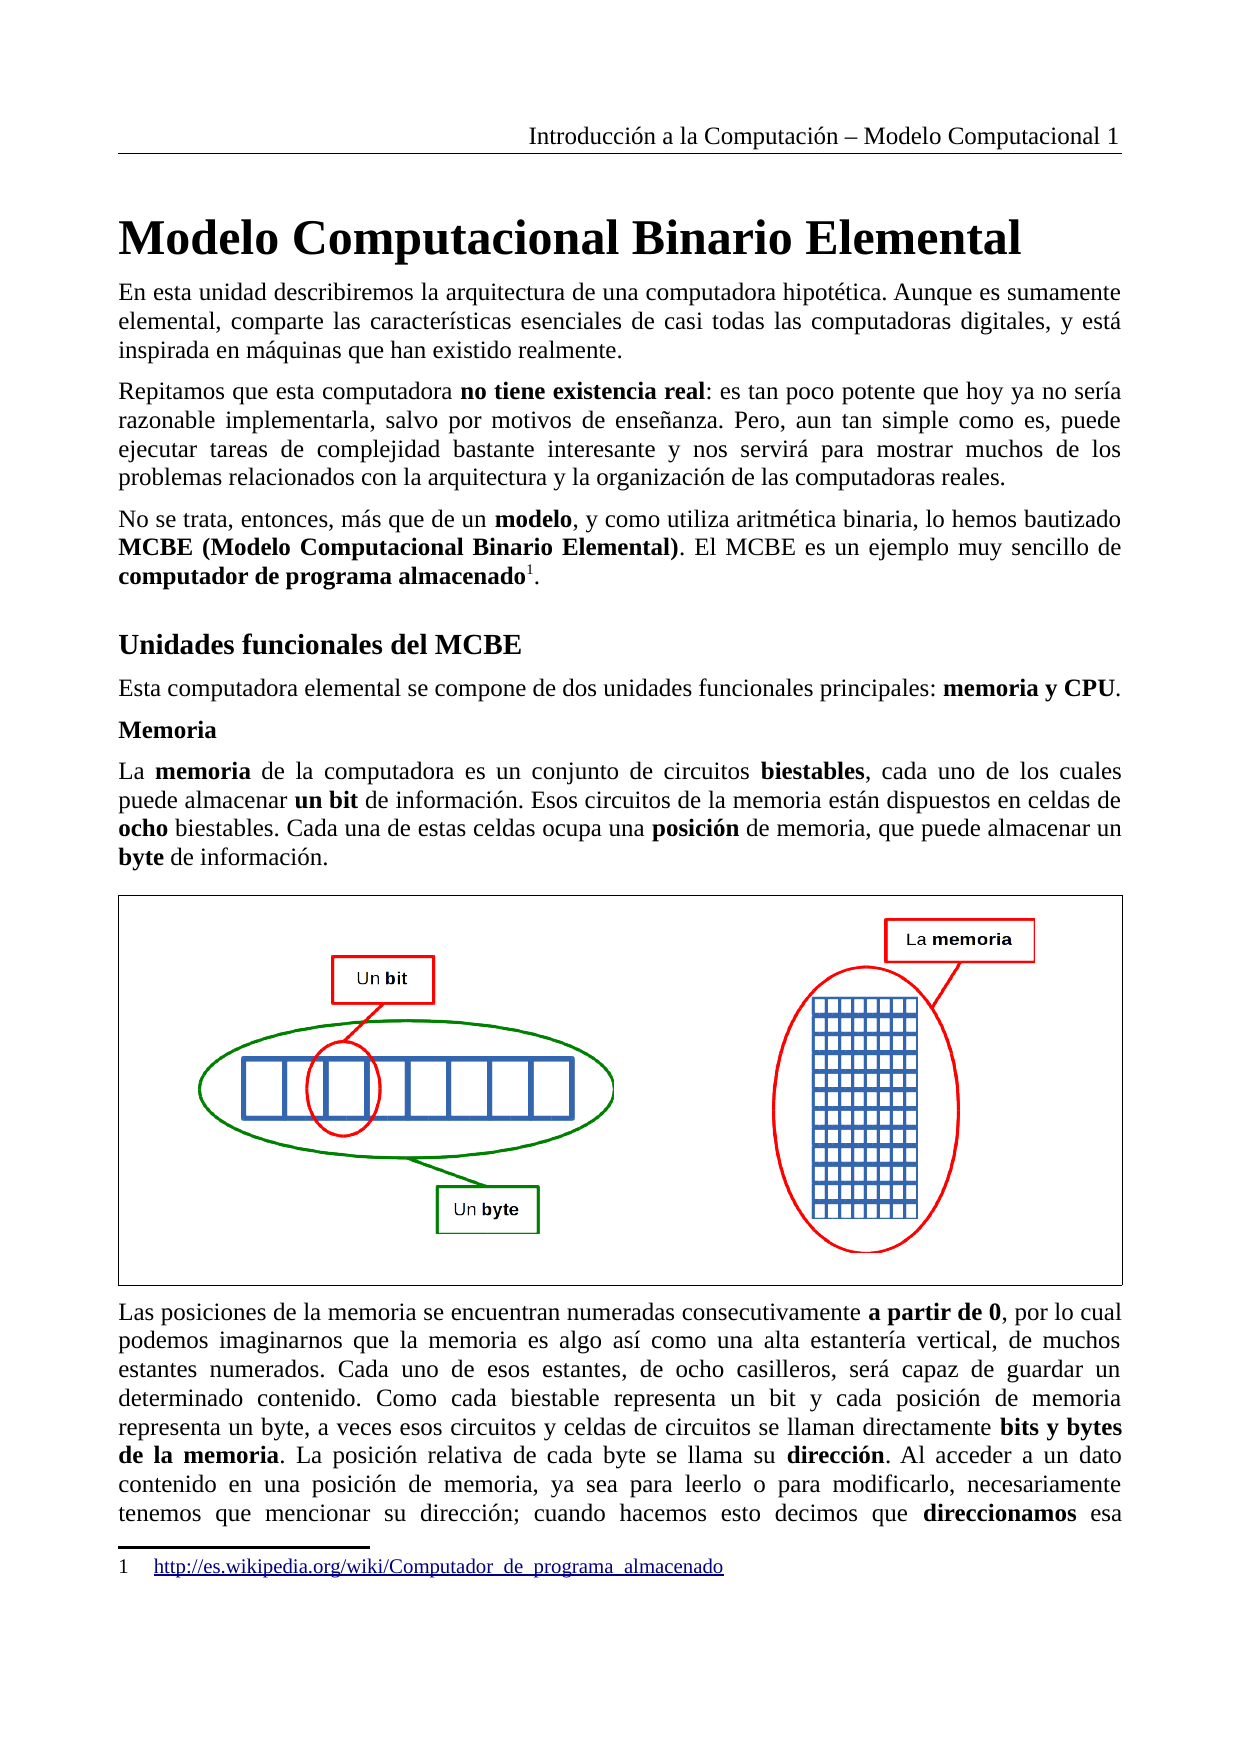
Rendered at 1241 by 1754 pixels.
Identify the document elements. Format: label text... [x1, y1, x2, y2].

text Las posiciones de la memoria se encuentran numeradas consecutivamente a partir de 0, por lo cual podemos imaginarnos que la memoria es algo así como una alta estantería vertical, de muchos estantes numerados. Cada uno de esos estantes, de ocho casilleros, será capaz de guardar un determinado contenido. Como cada biestable representa un bit y cada posición de memoria representa un byte, a veces esos circuitos y celdas de circuitos se llaman directamente bits y bytes de la memoria. La posición relativa de cada byte se llama su dirección. Al acceder a un dato contenido en una posición de memoria, ya sea para leerlo o para modificarlo, necesariamente tenemos que mencionar su dirección; cuando hacemos esto decimos que direccionamos esa [118, 1286, 1122, 1527]
text La memoria de la computadora es un conjunto de circuitos biestables, cada uno de los cuales puede almacenar un bit de información. Esos circuitos de la memoria están dispuestos en celdas de ocho biestables. Cada una de estas celdas ocupa una posición de memoria, que puede almacenar un byte de información. [118, 756, 1122, 871]
text Repitamos que esta computadora no tiene existencia real: es tan poco potente que hoy ya no sería razonable implementarla, salvo por motivos de enseñanza. Pero, aun tan simple como es, puede ejecutar tareas de complejidad bastante interesante y nos servirá para mostrar muchos de los problemas relacionados con la arquitectura y la organización de las computadoras reales. [118, 376, 1122, 491]
subtitle Modelo Computacional Binario Elemental [118, 207, 1122, 265]
text [119, 896, 1122, 1285]
text En esta unidad describiremos la arquitectura de una computadora hipotética. Aunque es sumamente elemental, comparte las características esenciales de casi todas las computadoras digitales, y está inspirada en máquinas que han existido realmente. [118, 277, 1122, 364]
text Esta computadora elemental se compone de dos unidades funcionales principales: memoria y CPU. [118, 673, 1122, 702]
text No se trata, entonces, más que de un modelo, y como utiliza aritmética binaria, lo hemos bautizado MCBE (Modelo Computacional Binario Elemental). El MCBE es un ejemplo muy sencillo de computador de programa almacenado. [118, 504, 1122, 590]
text http://es.wikipedia.org/wiki/Computador_de_programa_almacenado [118, 1553, 1122, 1578]
picture [196, 953, 614, 1234]
text Memoria [118, 715, 1122, 743]
picture [770, 916, 1035, 1253]
subtitle Unidades funcionales del MCBE [118, 627, 1122, 661]
